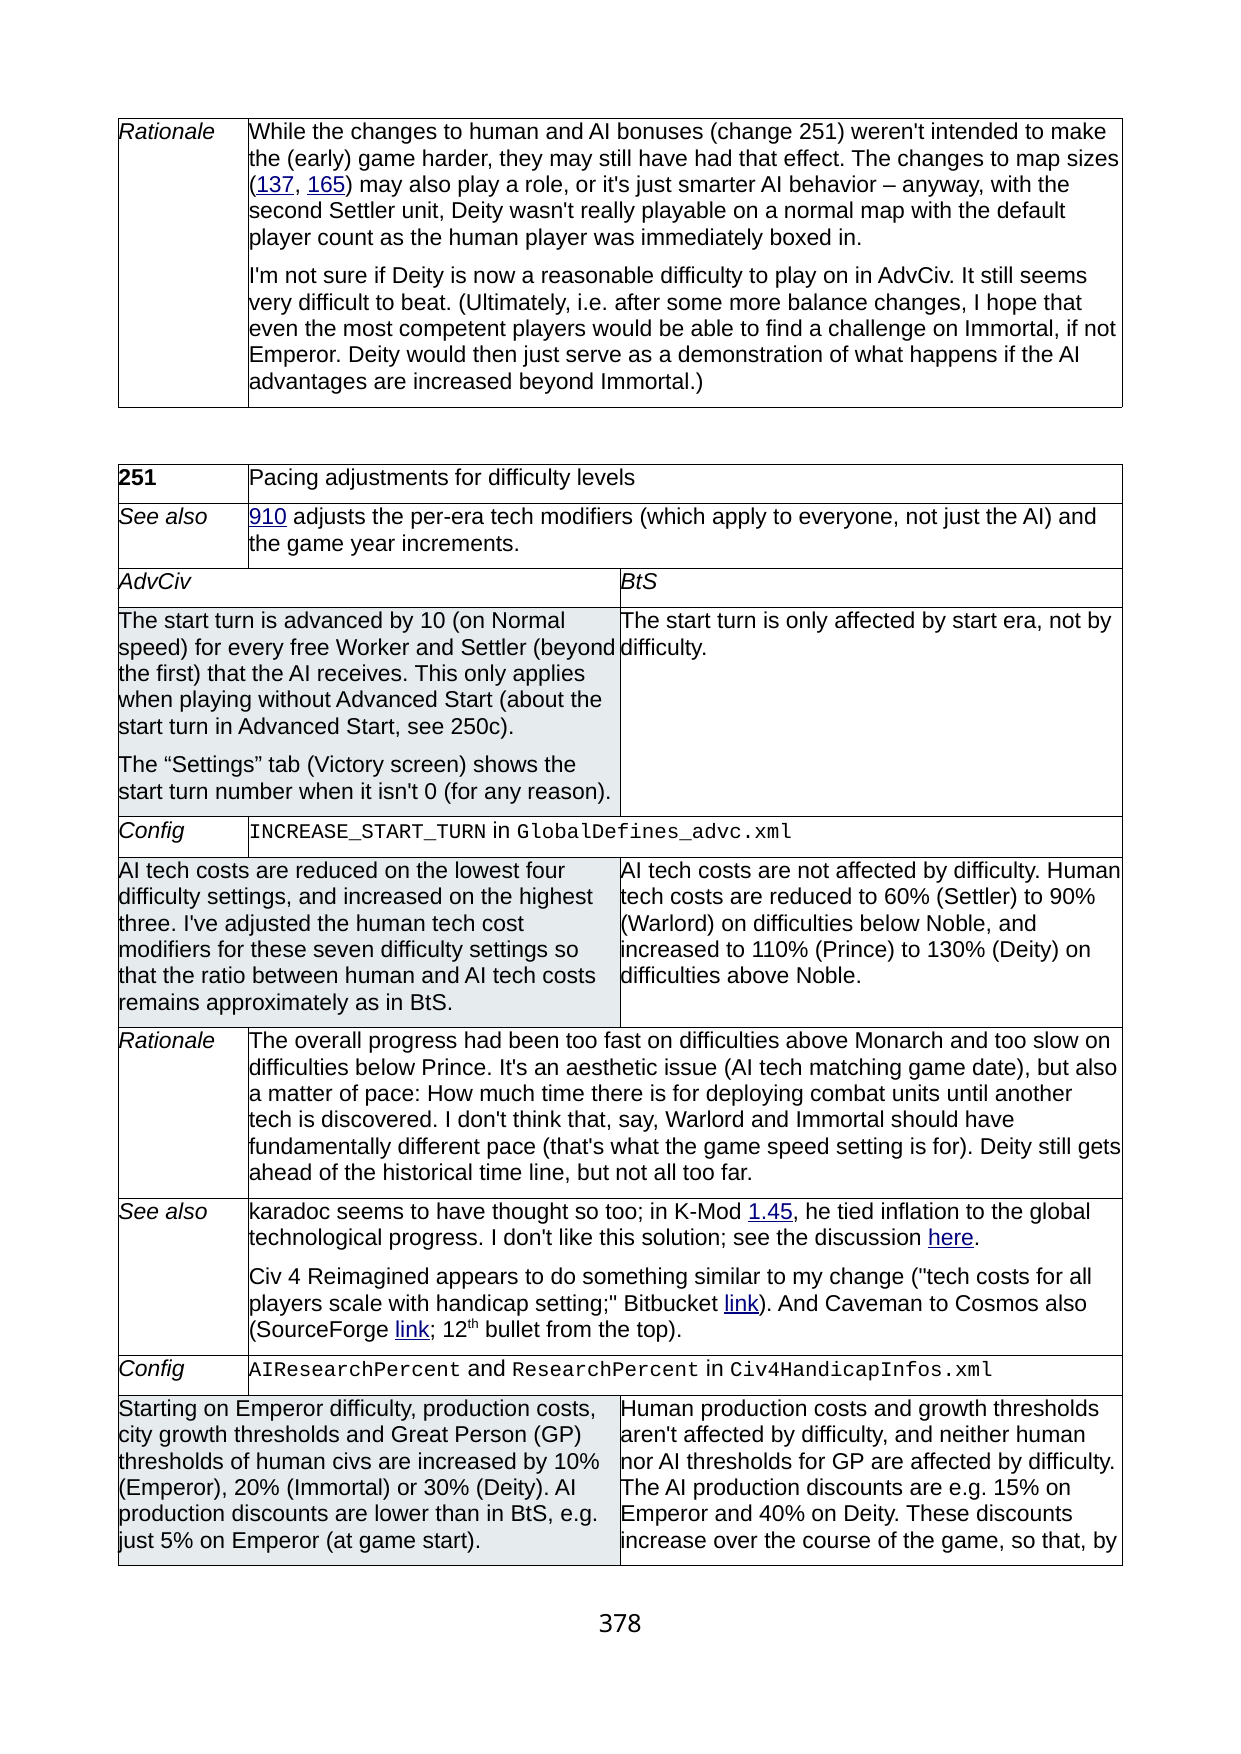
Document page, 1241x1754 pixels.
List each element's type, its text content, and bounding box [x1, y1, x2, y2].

table_cell INCREASE_START_TURN in GlobalDefines_advc.xml [249, 817, 1122, 857]
table_cell karadoc seems to have thought so too; in K-Mod 1.45, he tied inflation to the global technological progress. I don't like this solution; see the discussion here. Civ 4 Reimagined appears to do something similar to my change ("tech costs for all players scale with handicap setting;" Bitbucket link). And Caveman to Cosmos also (SourceForge link; 12th bullet from the top). [249, 1199, 1122, 1354]
table_cell Config [119, 1356, 248, 1395]
table_cell The start turn is only affected by start era, not by difficulty. [621, 608, 1122, 816]
table_cell AI tech costs are not affected by difficulty. Human tech costs are reduced to 60% (Settler) to 90% (Warlord) on difficulties below Noble, and increased to 110% (Prince) to 130% (Deity) on difficulties above Noble. [621, 858, 1122, 1027]
table_cell 910 adjusts the per-era tech modifiers (which apply to everyone, not just the AI) and the game year increments. [249, 504, 1122, 568]
table_cell BtS [621, 569, 1122, 607]
table_cell While the changes to human and AI bonuses (change 251) weren't intended to make the (early) game harder, they may still have had that effect. The changes to map sizes (137, 165) may also play a role, or it's just smarter AI behavior – anyway, with the second Settler unit, Deity wasn't really playable on a normal map with the default player count as the human player was immediately boxed in. I'm not sure if Deity is now a reasonable difficulty to play on in AdvCiv. It still seems very difficult to beat. (Ultimately, i.e. after some more balance changes, I hope that even the most competent players would be able to find a challenge on Immortal, if not Emperor. Deity would then just serve as a demonstration of what happens if the AI advantages are increased beyond Immortal.) [249, 119, 1122, 407]
table_header 251 [119, 465, 248, 503]
table_cell AIResearchPercent and ResearchPercent in Civ4HandicapInfos.xml [249, 1356, 1122, 1395]
table_cell Starting on Emperor difficulty, production costs, city growth thresholds and Great Person (GP) thresholds of human civs are increased by 10% (Emperor), 20% (Immortal) or 30% (Deity). AI production discounts are lower than in BtS, e.g. just 5% on Emperor (at game start). [119, 1396, 620, 1565]
table_cell The overall progress had been too fast on difficulties above Monarch and too slow on difficulties below Prince. It's an aesthetic issue (AI tech matching game date), but also a matter of pace: How much time there is for deploying combat units until another tech is discovered. I don't think that, say, Warlord and Immortal should have fundamentally different pace (that's what the game speed setting is for). Deity still gets ahead of the historical time line, but not all too far. [249, 1028, 1122, 1198]
table_cell Rationale [119, 119, 248, 407]
table_cell The start turn is advanced by 10 (on Normal speed) for every free Worker and Settler (beyond the first) that the AI receives. This only applies when playing without Advanced Start (about the start turn in Advanced Start, see 250c). The “Settings” tab (Victory screen) shows the start turn number when it isn't 0 (for any reason). [119, 608, 620, 816]
table_cell Human production costs and growth thresholds aren't affected by difficulty, and neither human nor AI thresholds for GP are affected by difficulty. The AI production discounts are e.g. 15% on Emperor and 40% on Deity. These discounts increase over the course of the game, so that, by [621, 1396, 1122, 1565]
table_cell Config [119, 817, 248, 857]
table_cell AdvCiv [119, 569, 620, 607]
table_header Pacing adjustments for difficulty levels [249, 465, 1122, 503]
table_cell See also [119, 1199, 248, 1354]
table_cell AI tech costs are reduced on the lowest four difficulty settings, and increased on the highest three. I've adjusted the human tech cost modifiers for these seven difficulty settings so that the ratio between human and AI tech costs remains approximately as in BtS. [119, 858, 620, 1027]
table_cell See also [119, 504, 248, 568]
table_cell Rationale [119, 1028, 248, 1198]
